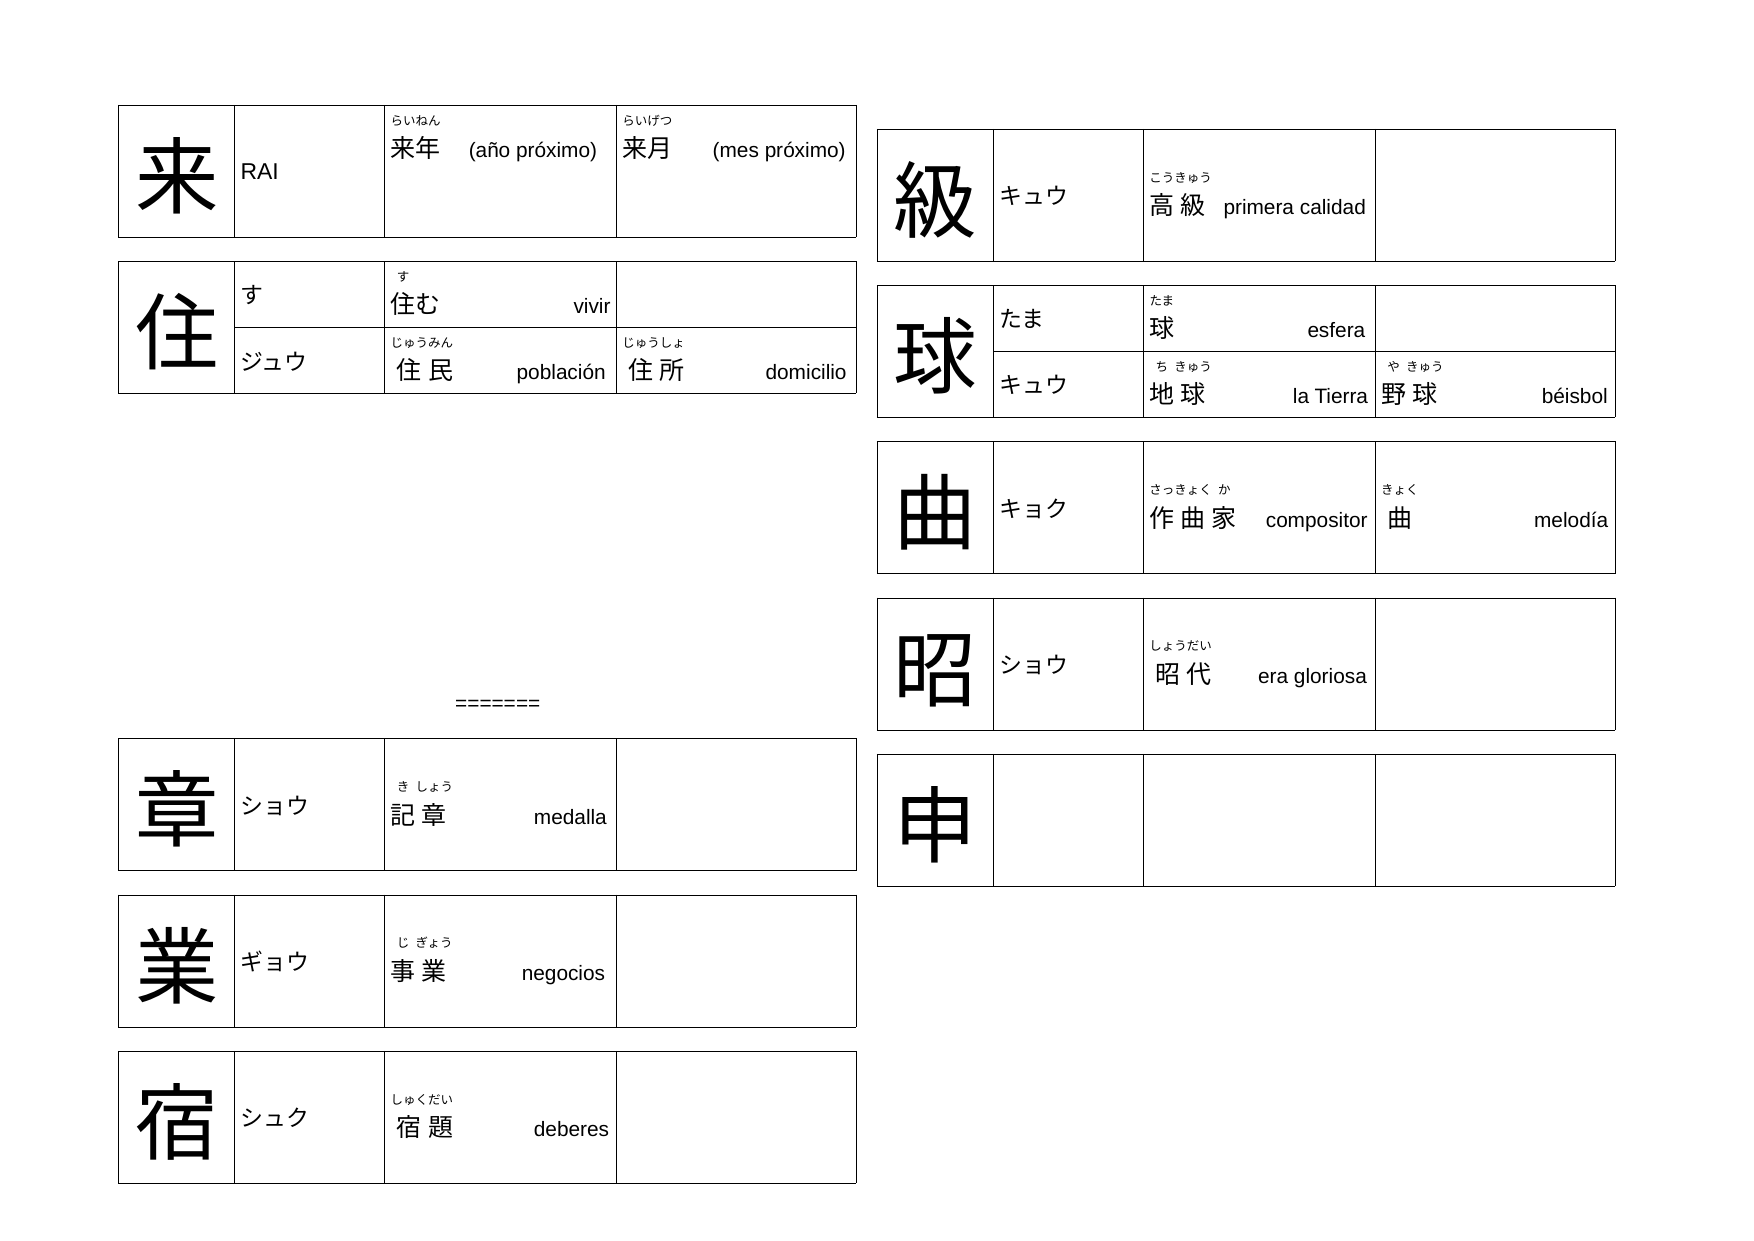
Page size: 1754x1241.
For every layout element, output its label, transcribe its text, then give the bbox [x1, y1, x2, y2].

table_cell キュウ [994, 352, 1143, 417]
table_cell 野や球きゅう béisbol [1376, 352, 1615, 417]
table_header ショウ [235, 739, 384, 870]
table_header 来 [119, 106, 234, 237]
table_header [1144, 755, 1375, 886]
table_cell 来らい年ねん (año próximo) [385, 106, 616, 237]
table_cell RAI [235, 106, 384, 237]
table_cell 来らい月げつ (mes próximo) [617, 106, 856, 237]
table_cell 住じゅう所しょ domicilio [617, 328, 856, 393]
table_header シュク [235, 1052, 384, 1183]
table_cell ジュウ [235, 328, 384, 393]
table_header [1376, 286, 1615, 351]
table_header [1376, 130, 1615, 261]
table_header 章 [119, 739, 234, 870]
table_header 住 [119, 262, 234, 393]
table_header [617, 739, 856, 870]
table_cell 住じゅう民みん población [385, 328, 616, 393]
table_header [994, 755, 1143, 886]
table_header 記き章しょう medalla [385, 739, 616, 870]
table_header 級 [878, 130, 993, 261]
table_header キュウ [994, 130, 1143, 261]
table_header [1376, 755, 1615, 886]
table_header 曲 [878, 442, 993, 573]
table_header 業 [119, 896, 234, 1027]
table_header 曲きょく melodía [1376, 442, 1615, 573]
table_header 球たま esfera [1144, 286, 1375, 351]
text ======= [118, 690, 877, 714]
table_header [617, 1052, 856, 1183]
table_header す [235, 262, 384, 327]
table_header [617, 896, 856, 1027]
table_header 申 [878, 755, 993, 886]
table_header 宿しゅく題だい deberes [385, 1052, 616, 1183]
table_header 球 [878, 286, 993, 417]
table_header たま [994, 286, 1143, 351]
table_header [617, 262, 856, 327]
table_header ショウ [994, 599, 1143, 729]
table_header 住すむ vivir [385, 262, 616, 327]
table_header 作さっ曲きょく家か compositor [1144, 442, 1375, 573]
table_header 宿 [119, 1052, 234, 1183]
table_header [1376, 599, 1615, 729]
table_header 高こう級きゅう primera calidad [1144, 130, 1375, 261]
table_header 事じ業ぎょう negocios [385, 896, 616, 1027]
table_cell 地ち球きゅう la Tierra [1144, 352, 1375, 417]
table_header ギョウ [235, 896, 384, 1027]
table_header キョク [994, 442, 1143, 573]
table_header 昭しょう代だい era gloriosa [1144, 599, 1375, 729]
table_header 昭 [878, 599, 993, 729]
